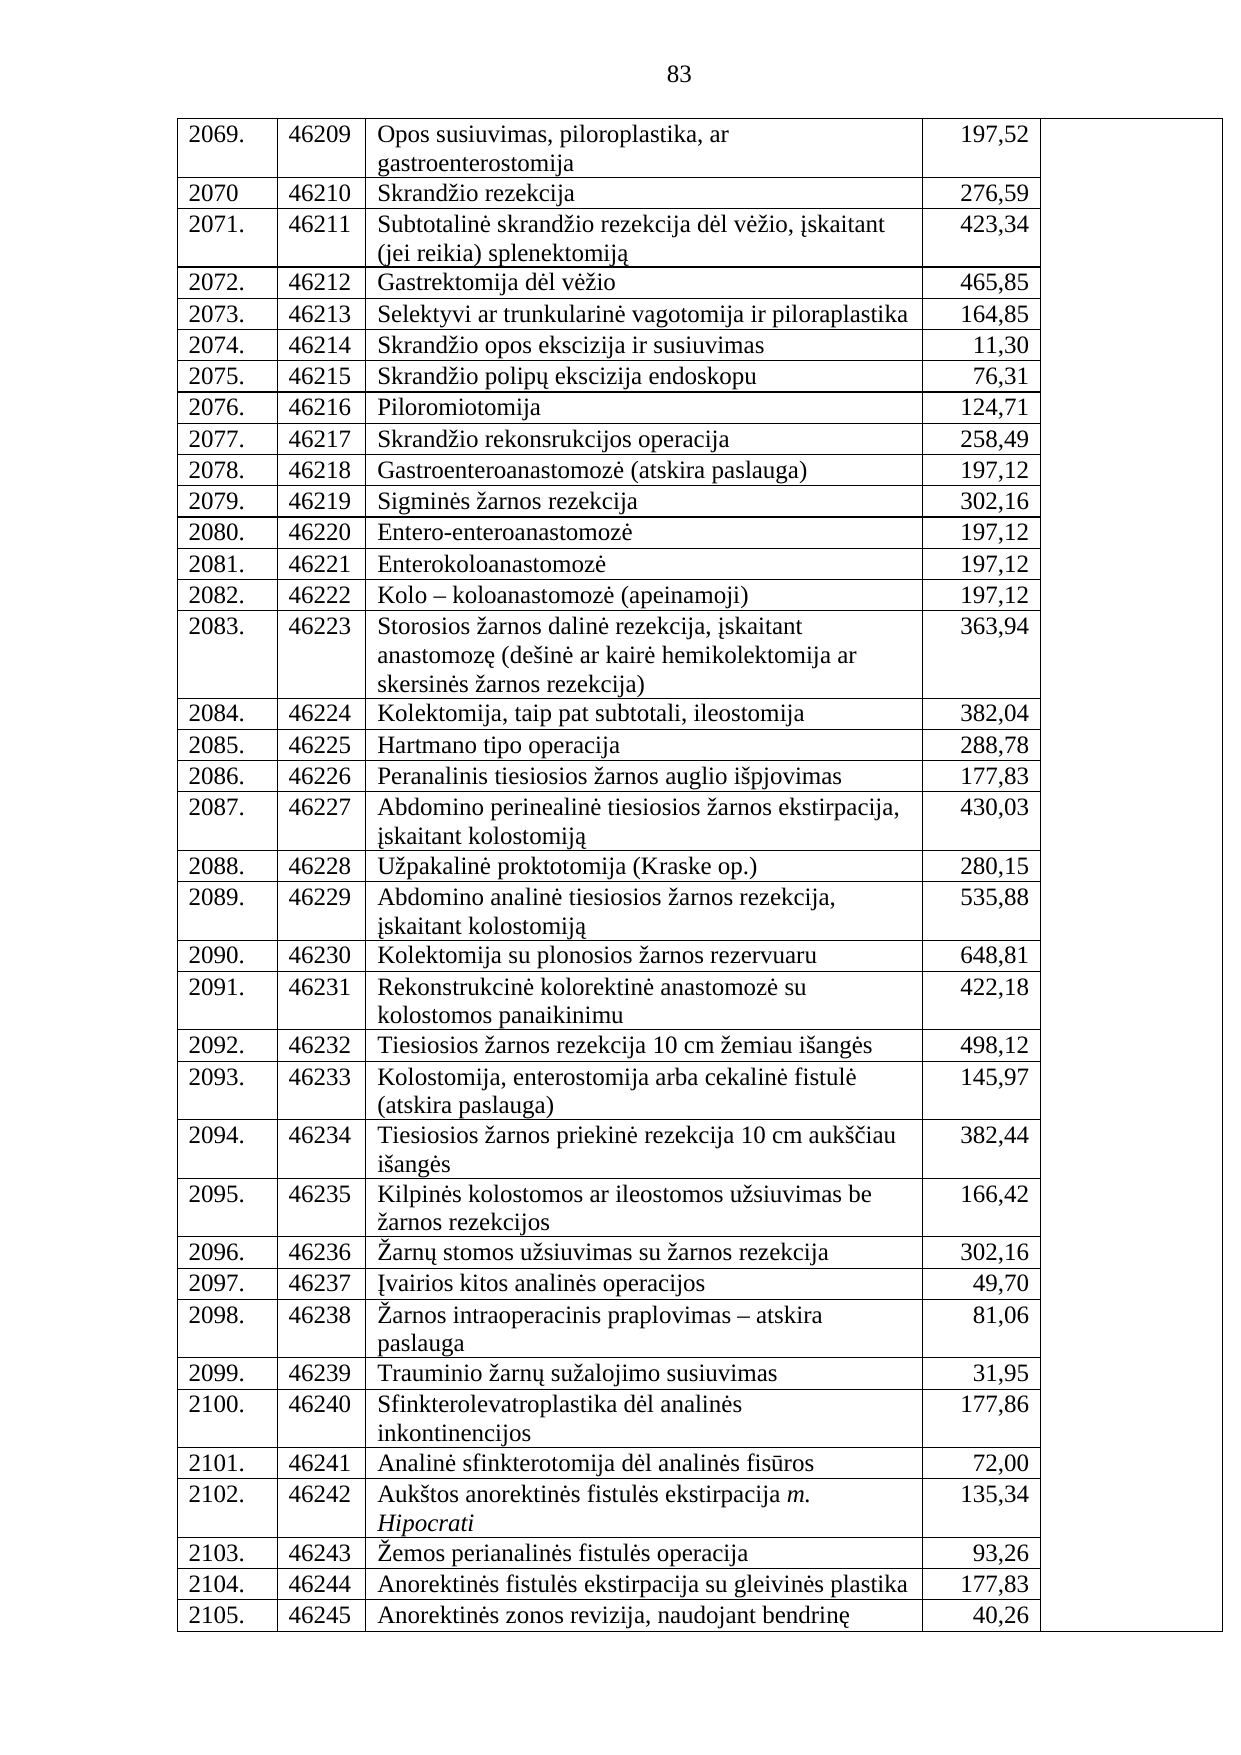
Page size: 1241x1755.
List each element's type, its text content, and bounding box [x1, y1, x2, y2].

table_cell 302,16 [923, 1237, 1040, 1267]
table_cell Gastroenteroanastomozė (atskira paslauga) [366, 455, 922, 485]
table_cell 2099. [178, 1358, 277, 1388]
table_cell 46217 [278, 424, 365, 454]
table_cell Kilpinės kolostomos ar ileostomos užsiuvimas be žarnos rezekcijos [366, 1179, 922, 1236]
table_cell 498,12 [923, 1030, 1040, 1061]
table_cell 382,04 [923, 699, 1040, 729]
table_cell 197,52 [923, 119, 1040, 177]
table_cell Entero-enteroanastomozė [366, 518, 922, 548]
table_cell 46230 [278, 941, 365, 971]
table_cell 46238 [278, 1300, 365, 1357]
table_cell 72,00 [923, 1448, 1040, 1478]
table_cell Sigminės žarnos rezekcija [366, 486, 922, 516]
table_cell Žemos perianalinės fistulės operacija [366, 1538, 922, 1568]
table_cell 2075. [178, 361, 277, 391]
table_cell 2103. [178, 1538, 277, 1568]
table_cell 46233 [278, 1062, 365, 1119]
table_cell 2093. [178, 1062, 277, 1119]
table_cell 2077. [178, 424, 277, 454]
table_cell Analinė sfinkterotomija dėl analinės fisūros [366, 1448, 922, 1478]
table_cell 46244 [278, 1569, 365, 1599]
table_cell 2069. [178, 119, 277, 177]
table_cell 2079. [178, 486, 277, 516]
table_cell 2081. [178, 549, 277, 579]
table_cell 2084. [178, 699, 277, 729]
table_cell 46218 [278, 455, 365, 485]
table_cell Abdomino perinealinė tiesiosios žarnos ekstirpacija, įskaitant kolostomiją [366, 792, 922, 850]
table_cell 46228 [278, 851, 365, 881]
table_cell 2073. [178, 299, 277, 329]
table_cell 2080. [178, 518, 277, 548]
table_cell 197,12 [923, 549, 1040, 579]
table_cell 422,18 [923, 972, 1040, 1029]
table_cell 2090. [178, 941, 277, 971]
table_cell 46225 [278, 730, 365, 760]
table_cell 276,59 [923, 178, 1040, 208]
table_cell 465,85 [923, 268, 1040, 298]
table_cell 2074. [178, 330, 277, 360]
table_cell 46214 [278, 330, 365, 360]
table_cell 535,88 [923, 882, 1040, 939]
table_cell 46226 [278, 761, 365, 791]
table_cell 46237 [278, 1269, 365, 1299]
table_cell 2070 [178, 178, 277, 208]
table_cell 177,83 [923, 761, 1040, 791]
table_cell 31,95 [923, 1358, 1040, 1388]
table_cell 2088. [178, 851, 277, 881]
table_cell 2094. [178, 1120, 277, 1178]
table_cell Skrandžio rezekcija [366, 178, 922, 208]
table_cell Selektyvi ar trunkularinė vagotomija ir piloraplastika [366, 299, 922, 329]
table_cell Gastrektomija dėl vėžio [366, 268, 922, 298]
table_cell Sfinkterolevatroplastika dėl analinės inkontinencijos [366, 1390, 922, 1447]
table_cell Subtotalinė skrandžio rezekcija dėl vėžio, įskaitant (jei reikia) splenektomiją [366, 209, 922, 266]
table_cell 2098. [178, 1300, 277, 1357]
table_cell 46227 [278, 792, 365, 850]
table_cell 2097. [178, 1269, 277, 1299]
table_cell 280,15 [923, 851, 1040, 881]
table_cell 2087. [178, 792, 277, 850]
table_cell 46209 [278, 119, 365, 177]
table_cell 2085. [178, 730, 277, 760]
table_cell 382,44 [923, 1120, 1040, 1178]
table_cell 46216 [278, 393, 365, 423]
table_cell 2072. [178, 268, 277, 298]
table_cell 46220 [278, 518, 365, 548]
table_cell 46224 [278, 699, 365, 729]
table_cell 46242 [278, 1479, 365, 1537]
table_cell 302,16 [923, 486, 1040, 516]
table_cell 81,06 [923, 1300, 1040, 1357]
table_cell 2078. [178, 455, 277, 485]
table_cell Anorektinės zonos revizija, naudojant bendrinę [366, 1600, 922, 1631]
table_cell Opos susiuvimas, piloroplastika, ar gastroenterostomija [366, 119, 922, 177]
table_cell 2091. [178, 972, 277, 1029]
table_cell 46213 [278, 299, 365, 329]
table_cell Tiesiosios žarnos priekinė rezekcija 10 cm aukščiau išangės [366, 1120, 922, 1178]
table_cell 164,85 [923, 299, 1040, 329]
table_cell 76,31 [923, 361, 1040, 391]
table_cell 2105. [178, 1600, 277, 1631]
table_cell Žarnos intraoperacinis praplovimas – atskira paslauga [366, 1300, 922, 1357]
table_cell 177,83 [923, 1569, 1040, 1599]
table_cell 648,81 [923, 941, 1040, 971]
table_cell 2101. [178, 1448, 277, 1478]
table_cell Kolostomija, enterostomija arba cekalinė fistulė (atskira paslauga) [366, 1062, 922, 1119]
table_cell 46223 [278, 611, 365, 697]
table_cell Skrandžio opos ekscizija ir susiuvimas [366, 330, 922, 360]
table_cell Peranalinis tiesiosios žarnos auglio išpjovimas [366, 761, 922, 791]
table_cell 46232 [278, 1030, 365, 1061]
table_cell Įvairios kitos analinės operacijos [366, 1269, 922, 1299]
table_cell 49,70 [923, 1269, 1040, 1299]
table_cell Žarnų stomos užsiuvimas su žarnos rezekcija [366, 1237, 922, 1267]
table_cell 2071. [178, 209, 277, 266]
table_cell 197,12 [923, 455, 1040, 485]
table_cell 46210 [278, 178, 365, 208]
table_cell Aukštos anorektinės fistulės ekstirpacija m. Hipocrati [366, 1479, 922, 1537]
table_cell 288,78 [923, 730, 1040, 760]
table_cell 197,12 [923, 518, 1040, 548]
table_cell 2089. [178, 882, 277, 939]
table_cell 46215 [278, 361, 365, 391]
table_cell Piloromiotomija [366, 393, 922, 423]
table_cell 93,26 [923, 1538, 1040, 1568]
table_cell 166,42 [923, 1179, 1040, 1236]
table_cell 2095. [178, 1179, 277, 1236]
table_cell Kolo – koloanastomozė (apeinamoji) [366, 580, 922, 610]
table_cell 46236 [278, 1237, 365, 1267]
table_cell 46212 [278, 268, 365, 298]
table_cell 135,34 [923, 1479, 1040, 1537]
table_cell 124,71 [923, 393, 1040, 423]
table_cell 46211 [278, 209, 365, 266]
table_cell 2100. [178, 1390, 277, 1447]
table_cell 423,34 [923, 209, 1040, 266]
table_cell 430,03 [923, 792, 1040, 850]
table_cell 46219 [278, 486, 365, 516]
table_cell Skrandžio rekonsrukcijos operacija [366, 424, 922, 454]
table_cell 258,49 [923, 424, 1040, 454]
table_cell 46234 [278, 1120, 365, 1178]
table_cell [1041, 119, 1222, 1631]
table_cell 2082. [178, 580, 277, 610]
table_cell Kolektomija, taip pat subtotali, ileostomija [366, 699, 922, 729]
table_cell 46243 [278, 1538, 365, 1568]
table_cell 11,30 [923, 330, 1040, 360]
table_cell 46239 [278, 1358, 365, 1388]
table_cell 2076. [178, 393, 277, 423]
table_cell Tiesiosios žarnos rezekcija 10 cm žemiau išangės [366, 1030, 922, 1061]
table_cell 46222 [278, 580, 365, 610]
table_cell Rekonstrukcinė kolorektinė anastomozė su kolostomos panaikinimu [366, 972, 922, 1029]
table_cell 2086. [178, 761, 277, 791]
table_cell 46245 [278, 1600, 365, 1631]
table_cell 2083. [178, 611, 277, 697]
table_cell Užpakalinė proktotomija (Kraske op.) [366, 851, 922, 881]
table_cell 197,12 [923, 580, 1040, 610]
table_cell Abdomino analinė tiesiosios žarnos rezekcija, įskaitant kolostomiją [366, 882, 922, 939]
table_cell 46229 [278, 882, 365, 939]
table_cell 46235 [278, 1179, 365, 1236]
table_cell Kolektomija su plonosios žarnos rezervuaru [366, 941, 922, 971]
table_cell Hartmano tipo operacija [366, 730, 922, 760]
table_cell 46240 [278, 1390, 365, 1447]
table_cell Storosios žarnos dalinė rezekcija, įskaitant anastomozę (dešinė ar kairė hemikolektomija ar skersinės žarnos rezekcija) [366, 611, 922, 697]
table_cell 177,86 [923, 1390, 1040, 1447]
table_cell Enterokoloanastomozė [366, 549, 922, 579]
table_cell 2096. [178, 1237, 277, 1267]
table_cell 2092. [178, 1030, 277, 1061]
table_cell Skrandžio polipų ekscizija endoskopu [366, 361, 922, 391]
table_cell Trauminio žarnų sužalojimo susiuvimas [366, 1358, 922, 1388]
table_cell 2104. [178, 1569, 277, 1599]
table_cell 40,26 [923, 1600, 1040, 1631]
table_cell Anorektinės fistulės ekstirpacija su gleivinės plastika [366, 1569, 922, 1599]
table_cell 363,94 [923, 611, 1040, 697]
table_cell 46231 [278, 972, 365, 1029]
table_cell 46221 [278, 549, 365, 579]
table_cell 145,97 [923, 1062, 1040, 1119]
table_cell 46241 [278, 1448, 365, 1478]
table_cell 2102. [178, 1479, 277, 1537]
